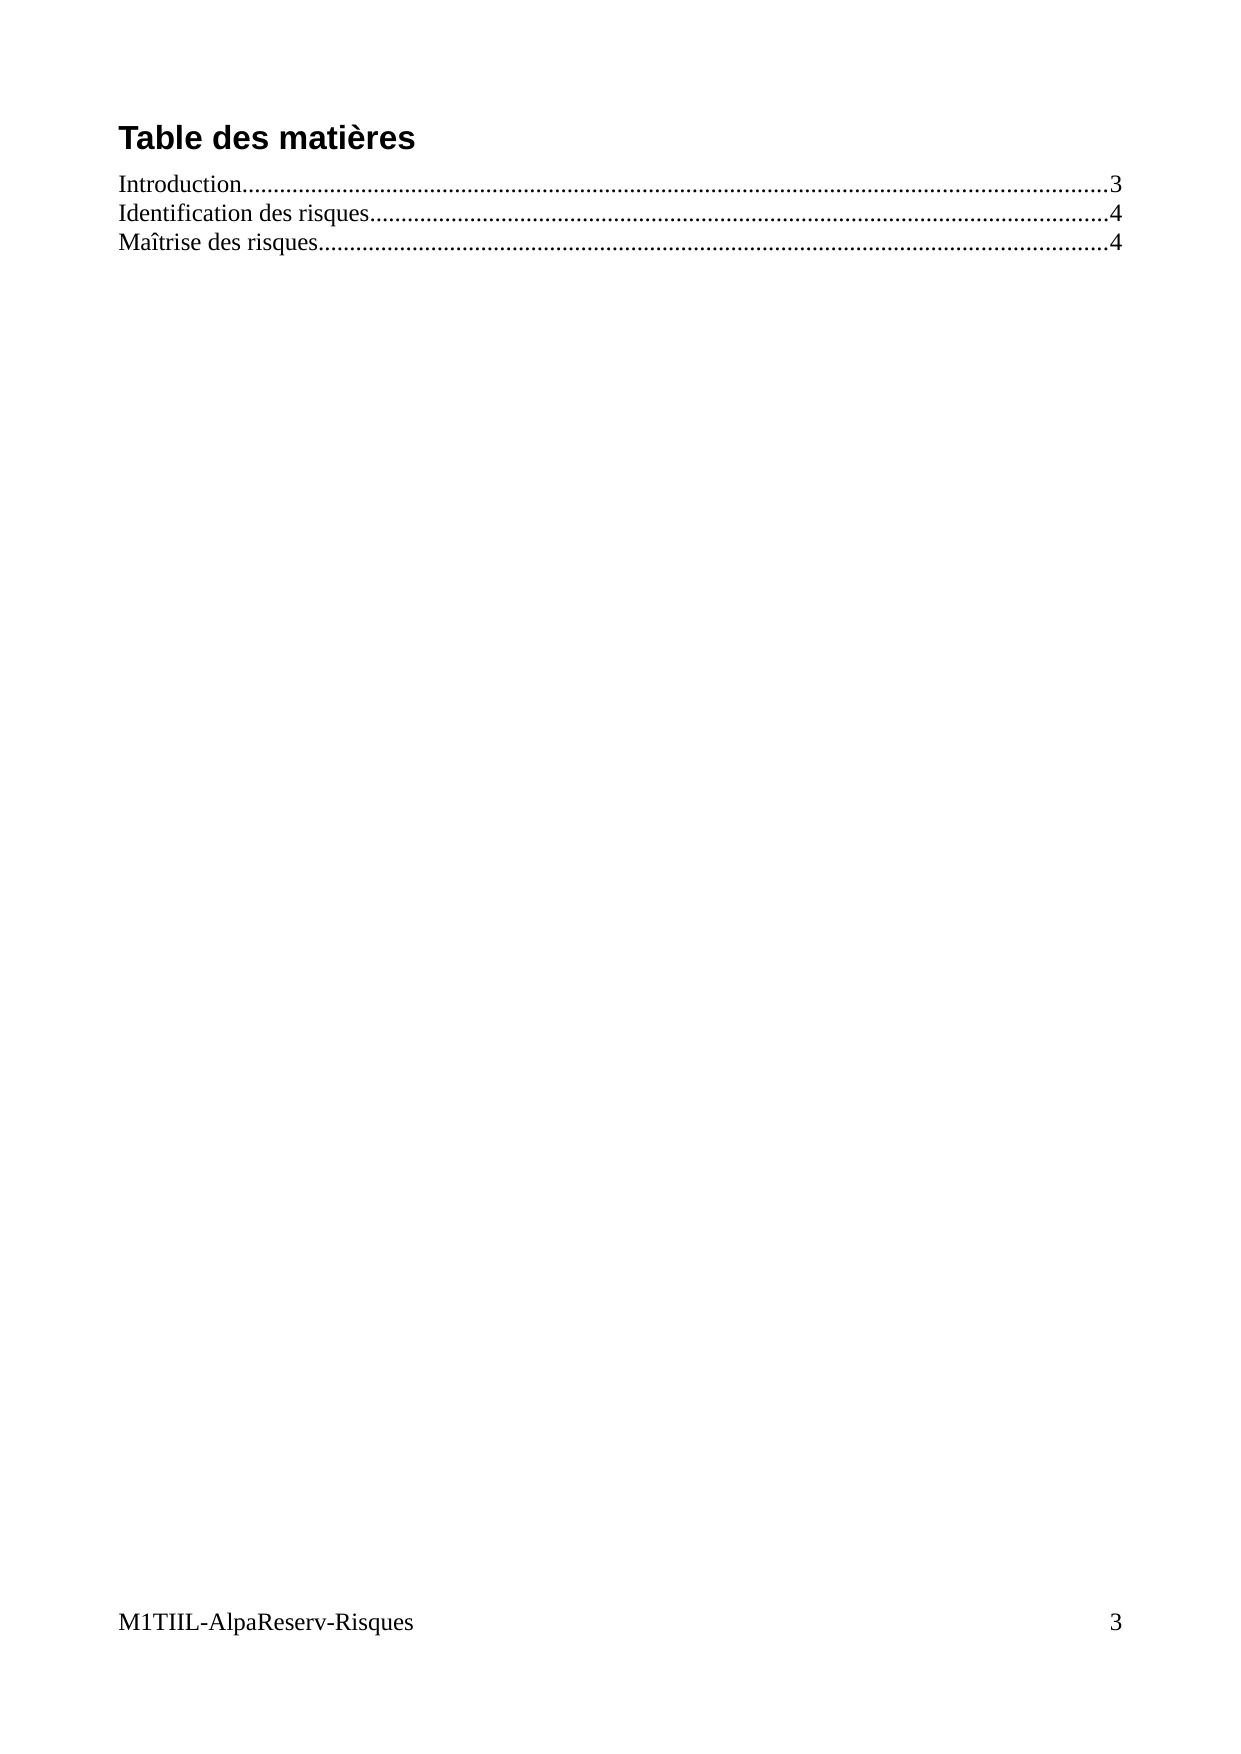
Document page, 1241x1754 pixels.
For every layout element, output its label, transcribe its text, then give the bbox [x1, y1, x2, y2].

subtitle Table des matières [118, 118, 1122, 157]
text Identification des risques 4 [118, 198, 1122, 227]
text Introduction 3 [118, 169, 1122, 198]
text Maîtrise des risques 4 [118, 227, 1122, 255]
